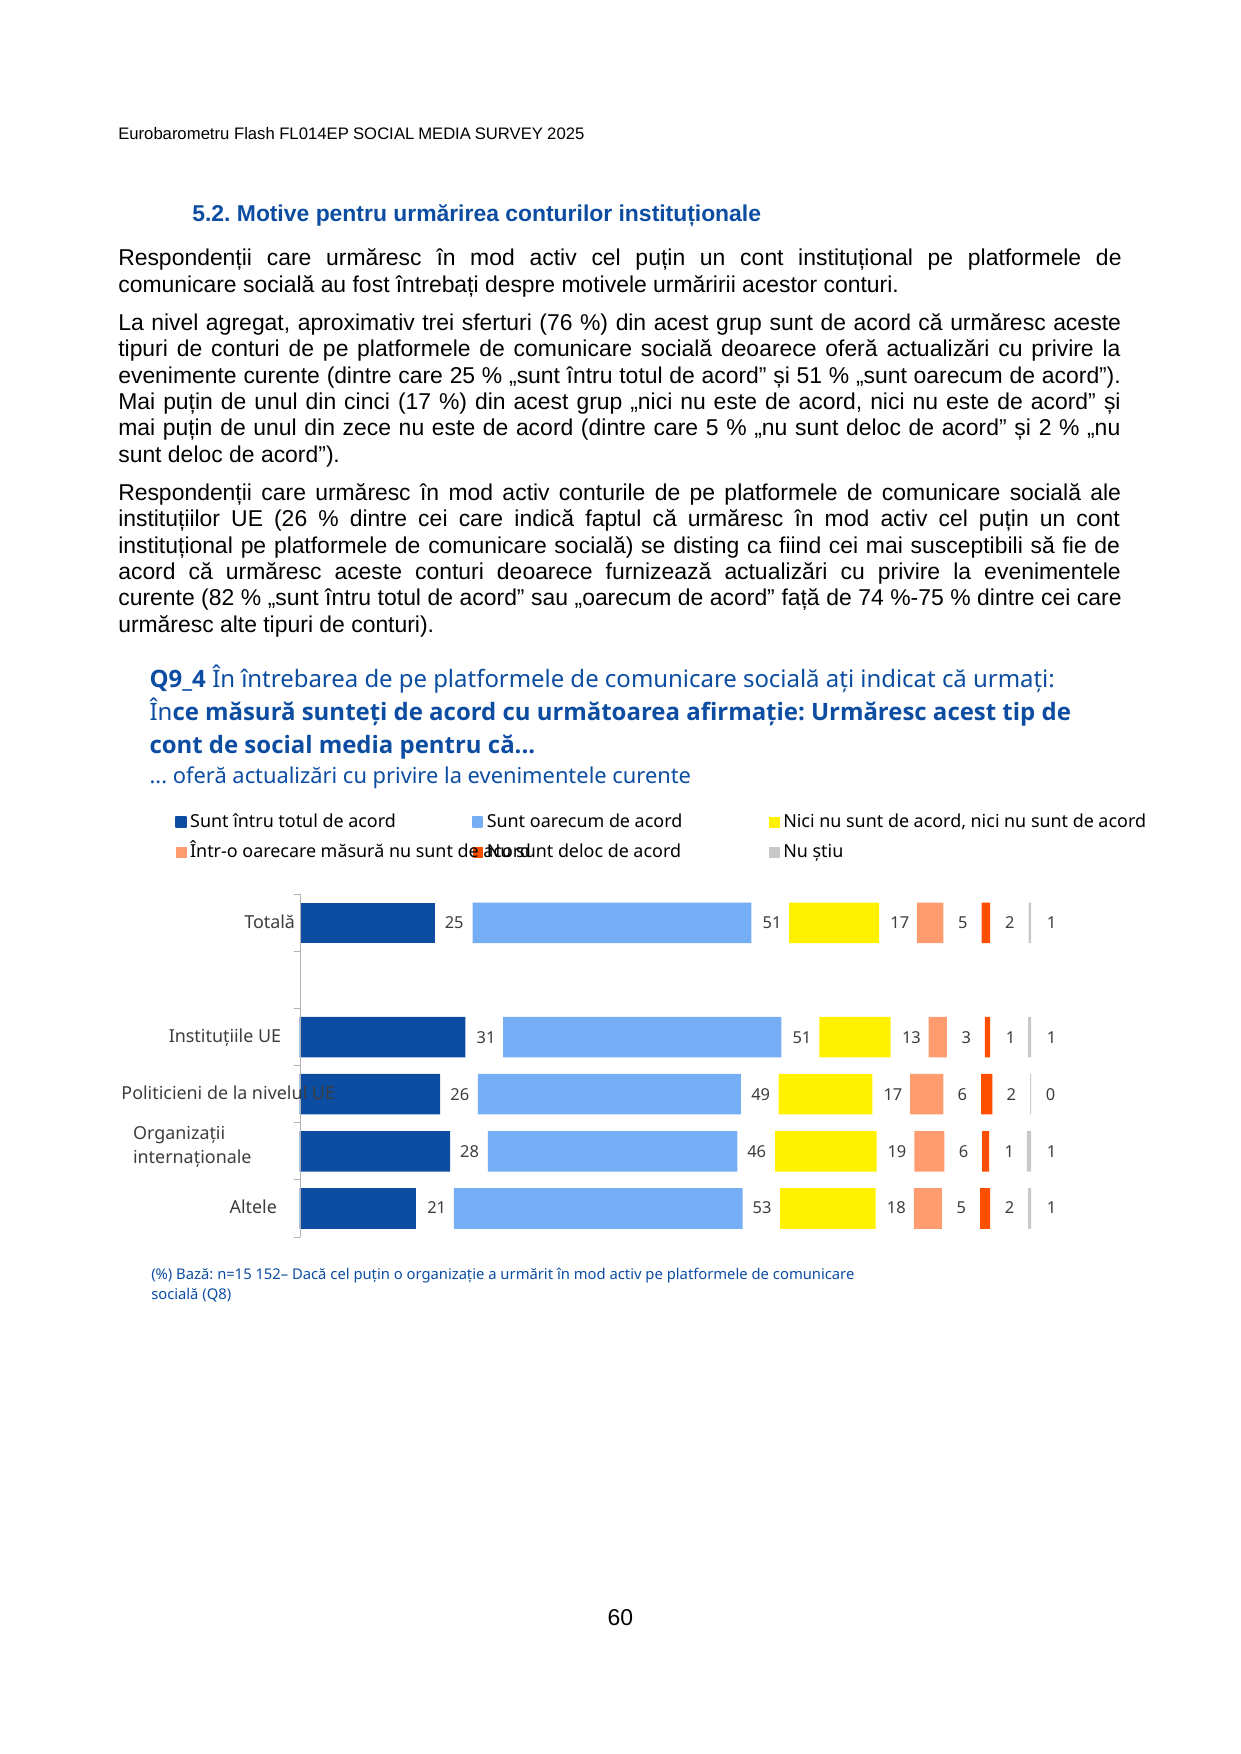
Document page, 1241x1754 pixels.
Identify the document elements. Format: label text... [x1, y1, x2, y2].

text La nivel agregat, aproximativ trei sferturi (76 %) din acest grup sunt de acord că urmăresc aceste tipuri de conturi de pe platformele de comunicare socială deoarece oferă actualizări cu privire la evenimente curente (dintre care 25 % „sunt întru totul de acord” și 51 % „sunt oarecum de acord”). Mai puțin de unul din cinci (17 %) din acest grup „nici nu este de acord, nici nu este de acord” și mai puțin de unul din zece nu este de acord (dintre care 5 % „nu sunt deloc de acord” și 2 % „nu sunt deloc de acord”). [118, 309, 1122, 467]
text Respondenții care urmăresc în mod activ cel puțin un cont instituțional pe platformele de comunicare socială au fost întrebați despre motivele urmăririi acestor conturi. [118, 244, 1122, 297]
subtitle 5.2. Motive pentru urmărirea conturilor instituționale [118, 199, 1122, 226]
text Respondenții care urmăresc în mod activ conturile de pe platformele de comunicare socială ale instituțiilor UE (26 % dintre cei care indică faptul că urmăresc în mod activ cel puțin un cont instituțional pe platformele de comunicare socială) se disting ca fiind cei mai susceptibili să fie de acord că urmăresc aceste conturi deoarece furnizează actualizări cu privire la evenimentele curente (82 % „sunt întru totul de acord” sau „oarecum de acord” față de 74 %-75 % dintre cei care urmăresc alte tipuri de conturi). [118, 479, 1122, 637]
